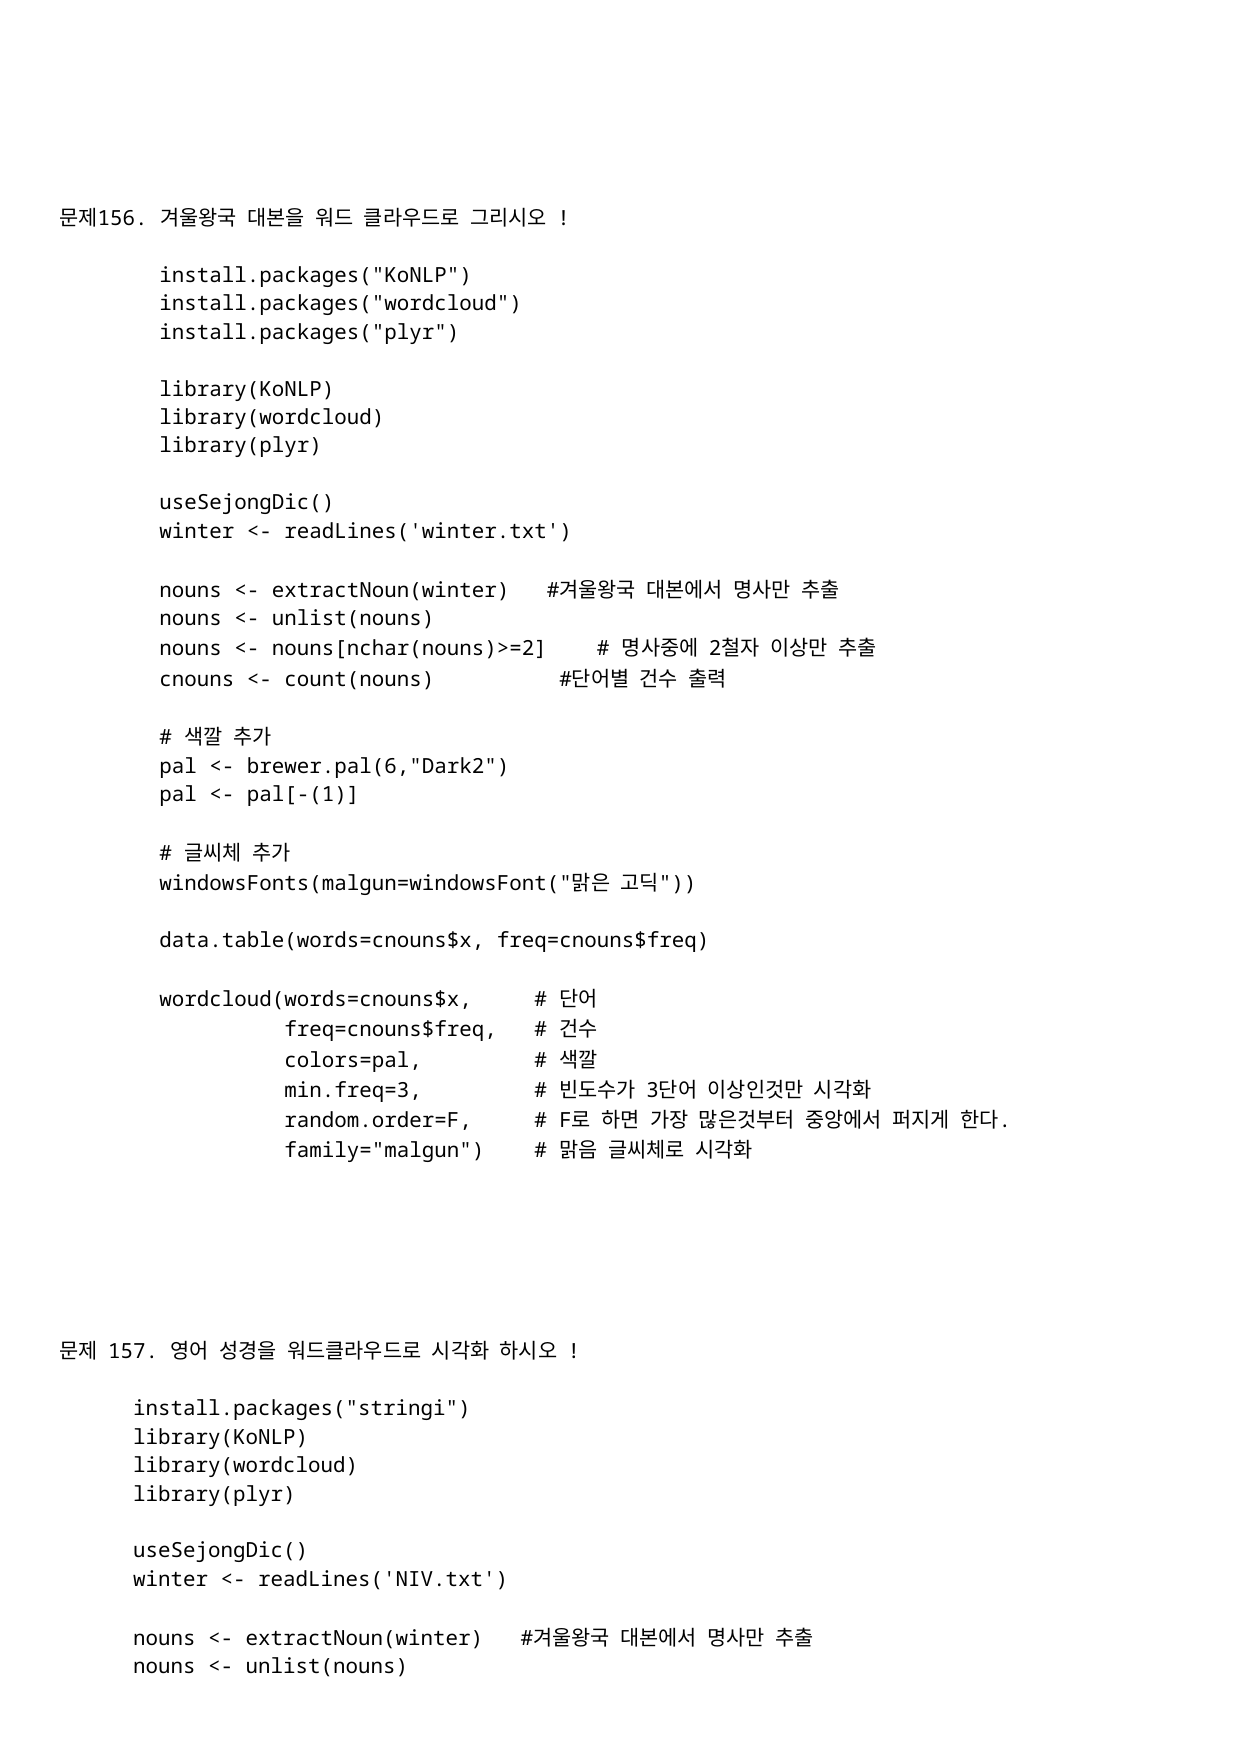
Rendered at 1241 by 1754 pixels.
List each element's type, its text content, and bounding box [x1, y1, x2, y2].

text # 글씨체 추가 [59, 836, 1181, 867]
text colors=pal, # 색깔 [59, 1043, 1181, 1073]
text library(plyr) [59, 431, 1181, 459]
text library(wordcloud) [59, 1450, 1181, 1479]
text library(KoNLP) [59, 1422, 1181, 1450]
text install.packages("KoNLP") [59, 260, 1181, 288]
text min.freq=3, # 빈도수가 3단어 이상인것만 시각화 [59, 1073, 1181, 1103]
text 문제 157. 영어 성경을 워드클라우드로 시각화 하시오 ! [59, 1335, 1181, 1365]
text useSejongDic() [59, 1536, 1181, 1564]
text library(wordcloud) [59, 402, 1181, 431]
text library(plyr) [59, 1479, 1181, 1507]
text nouns <- unlist(nouns) [59, 603, 1181, 632]
text data.table(words=cnouns$x, freq=cnouns$freq) [59, 925, 1181, 954]
text freq=cnouns$freq, # 건수 [59, 1012, 1181, 1043]
text nouns <- unlist(nouns) [59, 1651, 1181, 1680]
text nouns <- extractNoun(winter) #겨울왕국 대본에서 명사만 추출 [59, 573, 1181, 603]
text pal <- pal[-(1)] [59, 779, 1181, 808]
text windowsFonts(malgun=windowsFont("맑은 고딕")) [59, 867, 1181, 897]
text nouns <- extractNoun(winter) #겨울왕국 대본에서 명사만 추출 [59, 1621, 1181, 1651]
text random.order=F, # F로 하면 가장 많은것부터 중앙에서 퍼지게 한다. [59, 1103, 1181, 1134]
text useSejongDic() [59, 487, 1181, 516]
text install.packages("plyr") [59, 317, 1181, 345]
text wordcloud(words=cnouns$x, # 단어 [59, 982, 1181, 1012]
text 문제156. 겨울왕국 대본을 워드 클라우드로 그리시오 ! [59, 201, 1181, 232]
text install.packages("wordcloud") [59, 288, 1181, 317]
text family="malgun") # 맑음 글씨체로 시각화 [59, 1134, 1181, 1164]
text winter <- readLines('NIV.txt') [59, 1564, 1181, 1592]
text # 색깔 추가 [59, 721, 1181, 751]
text cnouns <- count(nouns) #단어별 건수 출력 [59, 662, 1181, 692]
text pal <- brewer.pal(6,"Dark2") [59, 751, 1181, 779]
text install.packages("stringi") [59, 1393, 1181, 1422]
text winter <- readLines('winter.txt') [59, 516, 1181, 544]
text library(KoNLP) [59, 374, 1181, 402]
text nouns <- nouns[nchar(nouns)>=2] # 명사중에 2철자 이상만 추출 [59, 632, 1181, 662]
